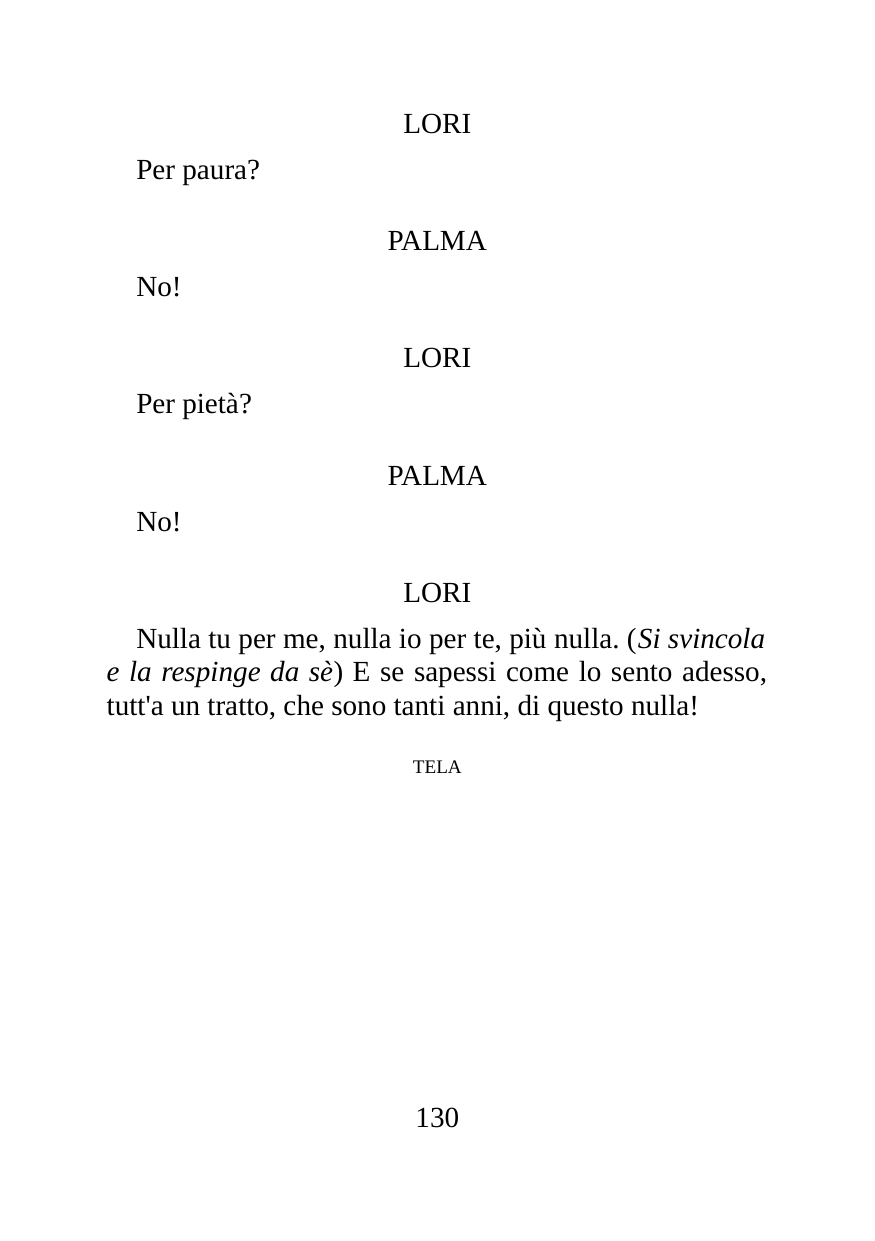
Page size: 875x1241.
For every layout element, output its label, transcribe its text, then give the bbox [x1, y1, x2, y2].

text LORI [106, 575, 768, 608]
text No! [106, 269, 768, 303]
text LORI [106, 106, 768, 140]
text PALMA [106, 458, 768, 491]
text No! [106, 504, 768, 537]
text Per pietà? [106, 387, 768, 420]
text tela [106, 746, 768, 780]
text Nulla tu per me, nulla io per te, più nulla. (Si svincola e la respinge da sè) E se sapessi come lo sento adesso, tutt'a un tratto, che sono tanti anni, di questo nulla! [106, 621, 768, 721]
text Per paura? [106, 152, 768, 186]
text LORI [106, 341, 768, 374]
text PALMA [106, 223, 768, 257]
